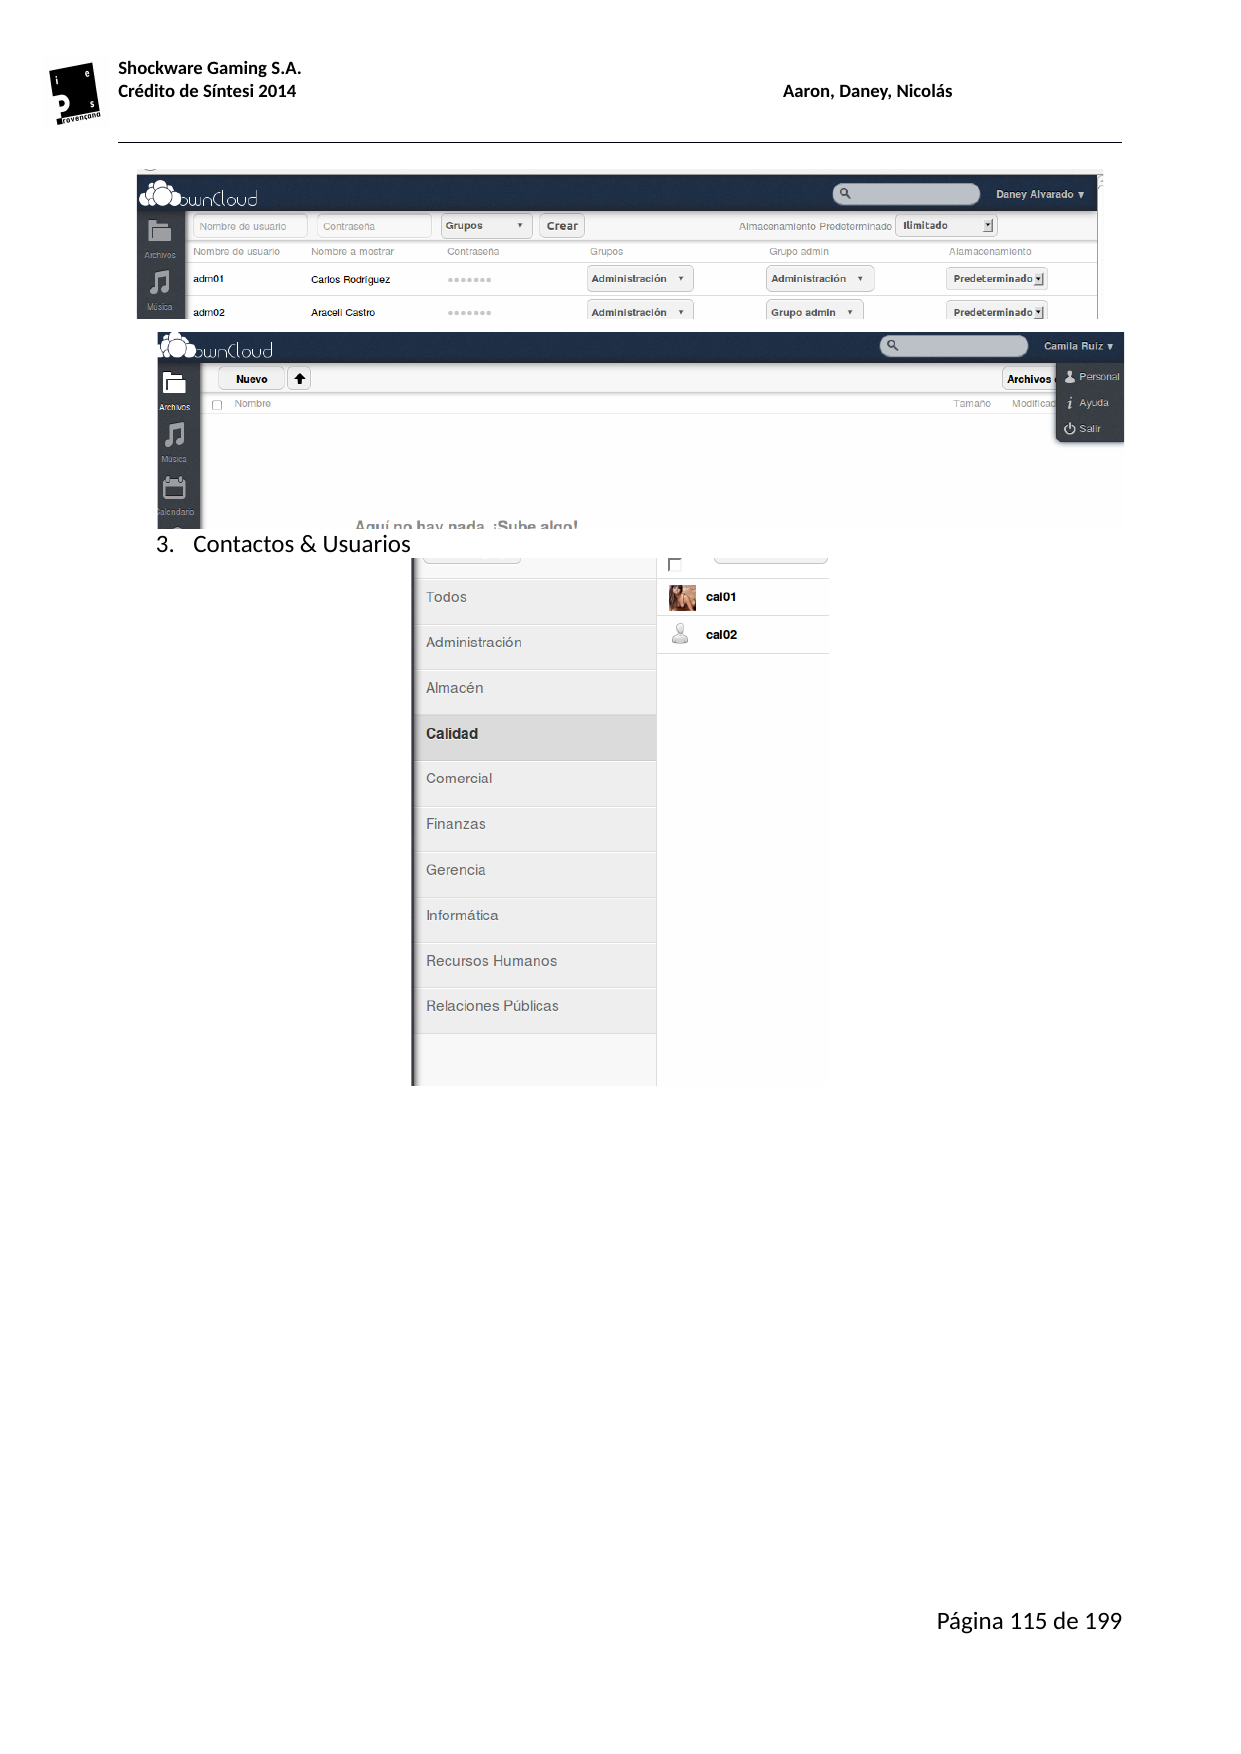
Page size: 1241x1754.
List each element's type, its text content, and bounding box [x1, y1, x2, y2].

picture [157, 332, 1125, 529]
picture [43, 56, 110, 130]
picture [136, 169, 1104, 319]
picture [411, 558, 829, 1086]
list Contactos & Usuarios [156, 529, 1122, 559]
